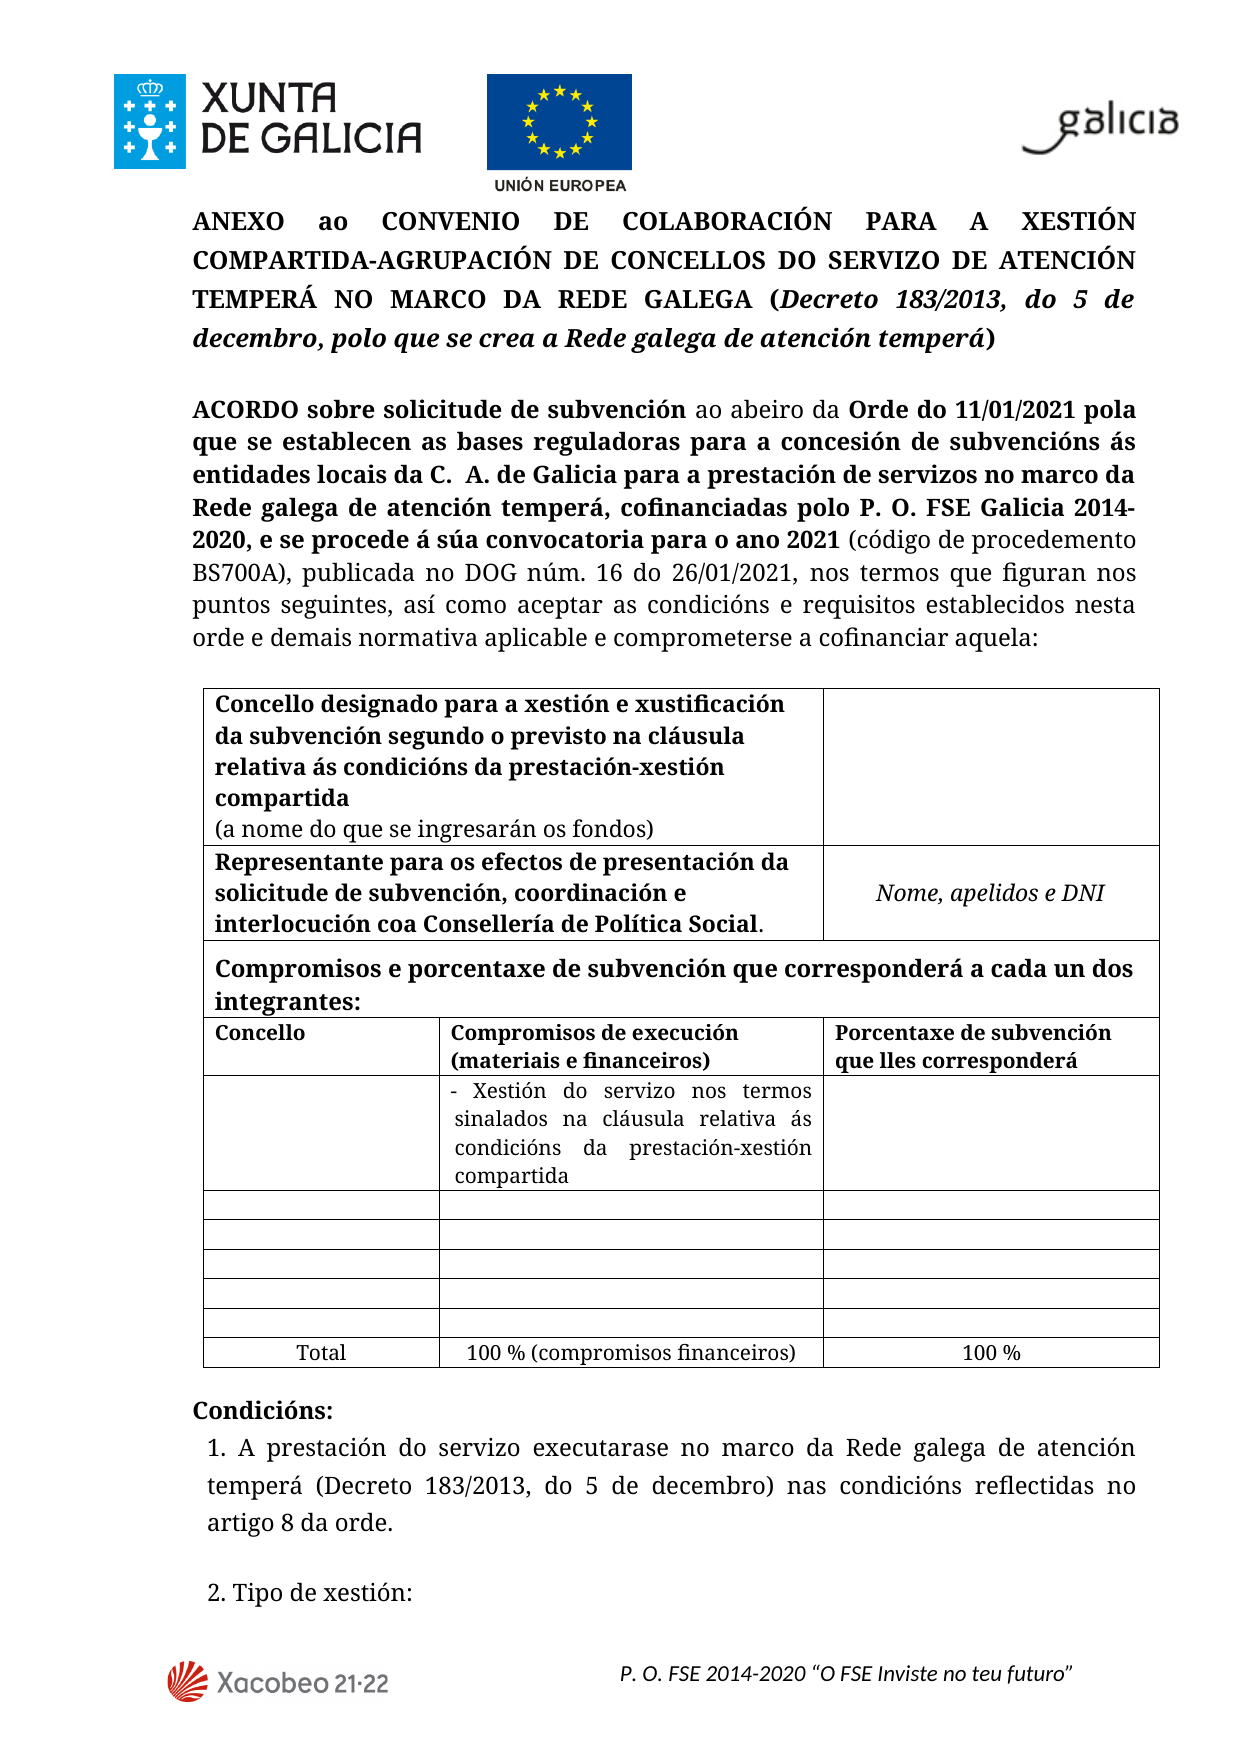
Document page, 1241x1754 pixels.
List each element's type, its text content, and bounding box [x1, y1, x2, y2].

text 2. Tipo de xestión: [207, 1576, 1137, 1608]
picture [139, 129, 161, 159]
picture [145, 115, 155, 125]
table_cell Representante para os efectos de presentación da solicitude de subvención, coordinación e interlocución coa Consellería de Política Social. [204, 846, 823, 939]
picture [186, 74, 421, 169]
table_cell [204, 1279, 439, 1308]
table_cell Compromisos e porcentaxe de subvención que corresponderá a cada un dos integrantes: [204, 941, 1159, 1017]
table_cell [824, 1220, 1159, 1249]
picture [145, 101, 155, 111]
table_cell [824, 1279, 1159, 1308]
text Condicións: [192, 1394, 1137, 1426]
table_cell [204, 1191, 439, 1219]
table_cell [440, 1279, 823, 1308]
table_cell Total [204, 1338, 439, 1367]
table_cell Porcentaxe de subvención que lles corresponderá [824, 1018, 1159, 1075]
picture [166, 101, 175, 111]
picture [166, 122, 175, 131]
table_header Concello designado para a xestión e xustificación da subvención segundo o previsto na cláusula relativa ás condicións da prestación-xestión compartida (a nome do que se ingresarán os fondos) [204, 689, 823, 845]
picture [124, 101, 134, 111]
table_cell [204, 1076, 439, 1190]
text 1. A prestación do servizo executarase no marco da Rede galega de atención temperá (Decreto 183/2013, do 5 de decembro) nas condicións reflectidas no artigo 8 da orde. [207, 1431, 1137, 1538]
table_cell 100 % [824, 1338, 1159, 1367]
table_cell [824, 1076, 1159, 1190]
table_cell [824, 1309, 1159, 1337]
table_cell Compromisos de execución (materiais e financeiros) [440, 1018, 823, 1075]
picture [167, 1661, 388, 1702]
table_cell [204, 1220, 439, 1249]
table_cell [440, 1220, 823, 1249]
picture [124, 142, 134, 152]
picture [124, 122, 134, 131]
table_header [824, 689, 1159, 845]
text ACORDO sobre solicitude de subvención ao abeiro da Orde do 11/01/2021 pola que se establecen as bases reguladoras para a concesión de subvencións ás entidades locais da C. A. de Galicia para a prestación de servizos no marco da Rede galega de atención temperá, cofinanciadas polo P. O. FSE Galicia 2014-2020, e se procede á súa convocatoria para o ano 2021 (código de procedemento BS700A), publicada no DOG núm. 16 do 26/01/2021, nos termos que figuran nos puntos seguintes, así como aceptar as condicións e requisitos establecidos nesta orde e demais normativa aplicable e comprometerse a cofinanciar aquela: [192, 392, 1137, 653]
table_cell [440, 1191, 823, 1219]
table_cell - Xestión do servizo nos termos sinalados na cláusula relativa ás condicións da prestación-xestión compartida [440, 1076, 823, 1190]
table_cell [440, 1309, 823, 1337]
picture [166, 142, 175, 152]
table_cell 100 % (compromisos financeiros) [440, 1338, 823, 1367]
picture [1000, 76, 1207, 183]
table_cell [204, 1250, 439, 1278]
text ANEXO ao CONVENIO DE COLABORACIÓN PARA A XESTIÓN COMPARTIDA-AGRUPACIÓN DE CONCELLOS DO SERVIZO DE ATENCIÓN TEMPERÁ NO MARCO DA REDE GALEGA (Decreto 183/2013, do 5 de decembro, polo que se crea a Rede galega de atención temperá) [192, 203, 1137, 355]
picture [487, 74, 632, 196]
table_cell [824, 1250, 1159, 1278]
table_cell [204, 1309, 439, 1337]
table_cell Concello [204, 1018, 439, 1075]
table_cell Nome, apelidos e DNI [824, 846, 1159, 939]
table_cell [440, 1250, 823, 1278]
table_cell [824, 1191, 1159, 1219]
